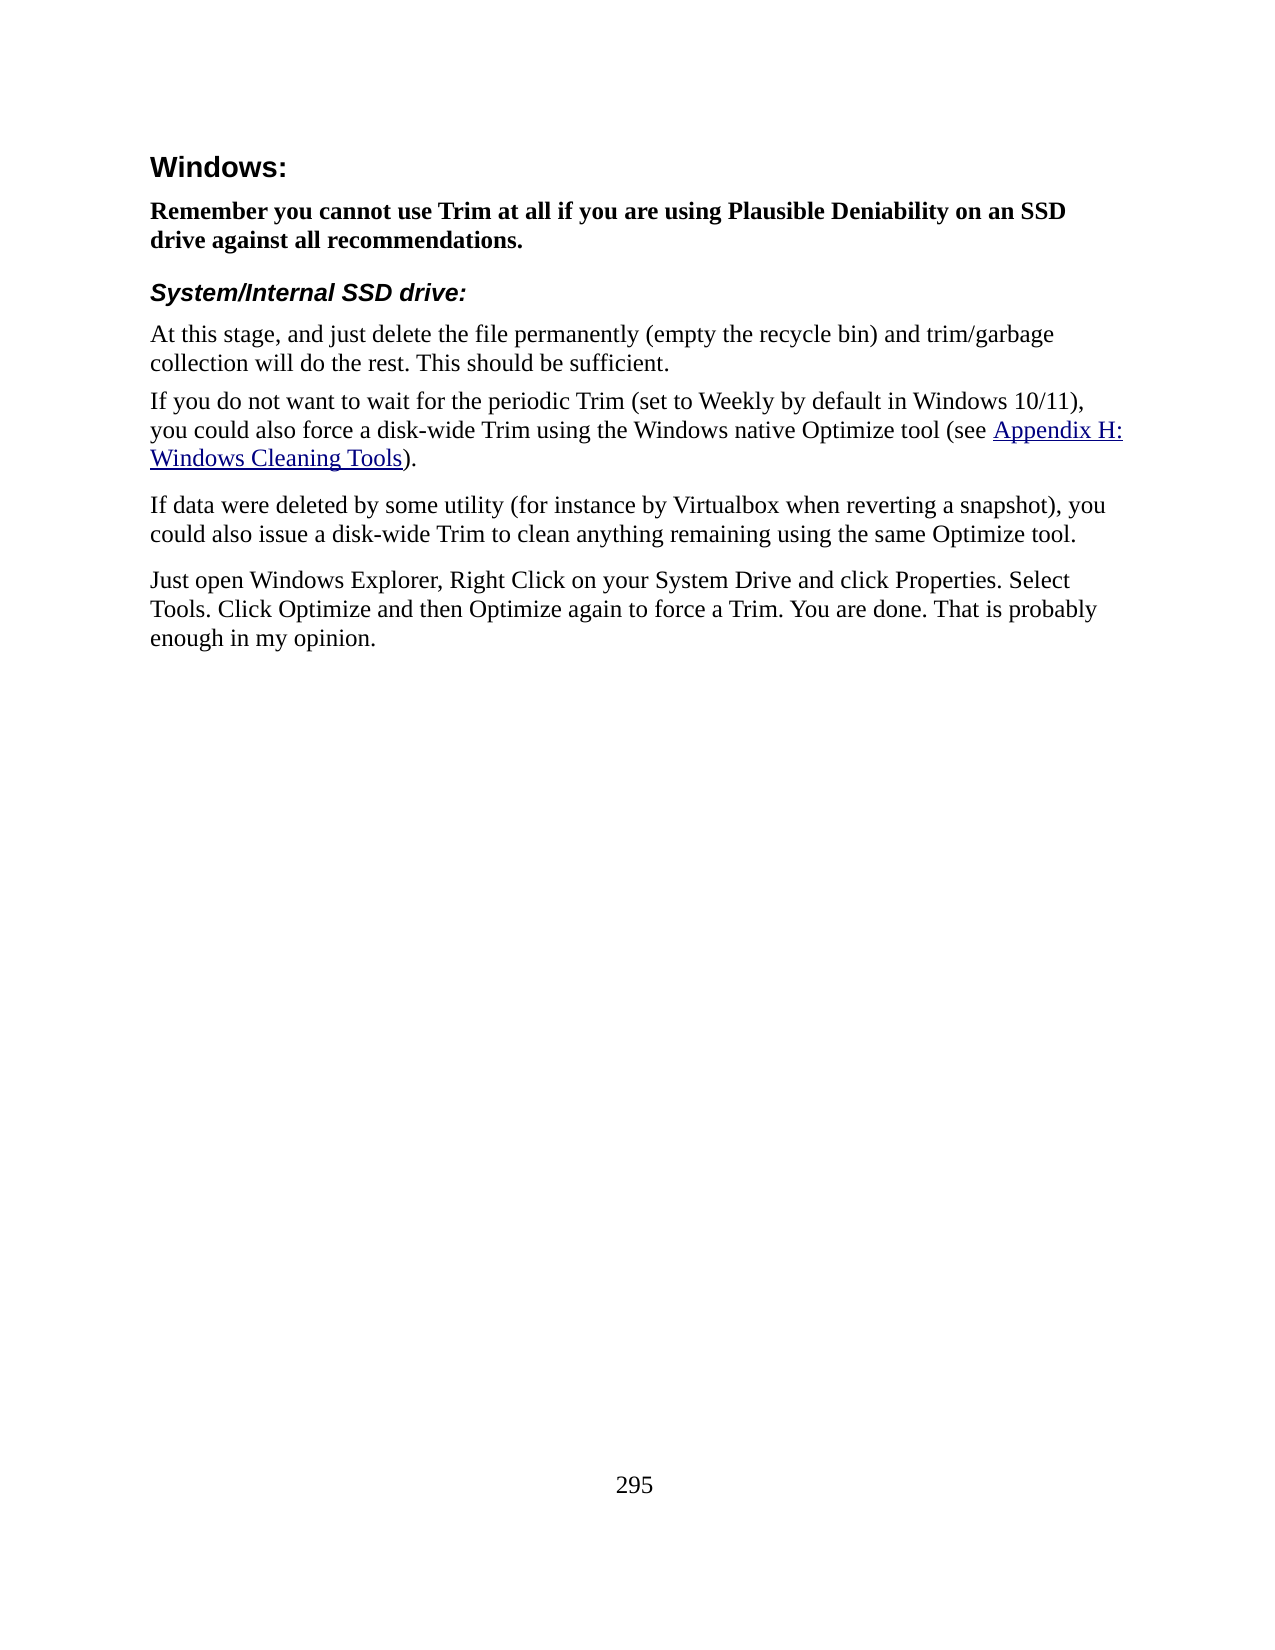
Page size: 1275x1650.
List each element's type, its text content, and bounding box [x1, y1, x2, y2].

text Just open Windows Explorer, Right Click on your System Drive and click Properties. Select Tools. Click Optimize and then Optimize again to force a Trim. You are done. That is probably enough in my opinion. [150, 566, 1125, 652]
text Remember you cannot use Trim at all if you are using Plausible Deniability on an SSD drive against all recommendations. [150, 196, 1125, 253]
text If data were deleted by some utility (for instance by Virtualbox when reverting a snapshot), you could also issue a disk-wide Trim to clean anything remaining using the same Optimize tool. [150, 490, 1125, 548]
text At this stage, and just delete the file permanently (empty the recycle bin) and trim/garbage collection will do the rest. This should be sufficient. [150, 319, 1125, 377]
subtitle System/Internal SSD drive: [150, 278, 1125, 307]
text If you do not want to wait for the periodic Trim (set to Weekly by default in Windows 10/11), you could also force a disk-wide Trim using the Windows native Optimize tool (see Appendix H: Windows Cleaning Tools). [150, 386, 1125, 472]
subtitle Windows: [150, 150, 1125, 183]
